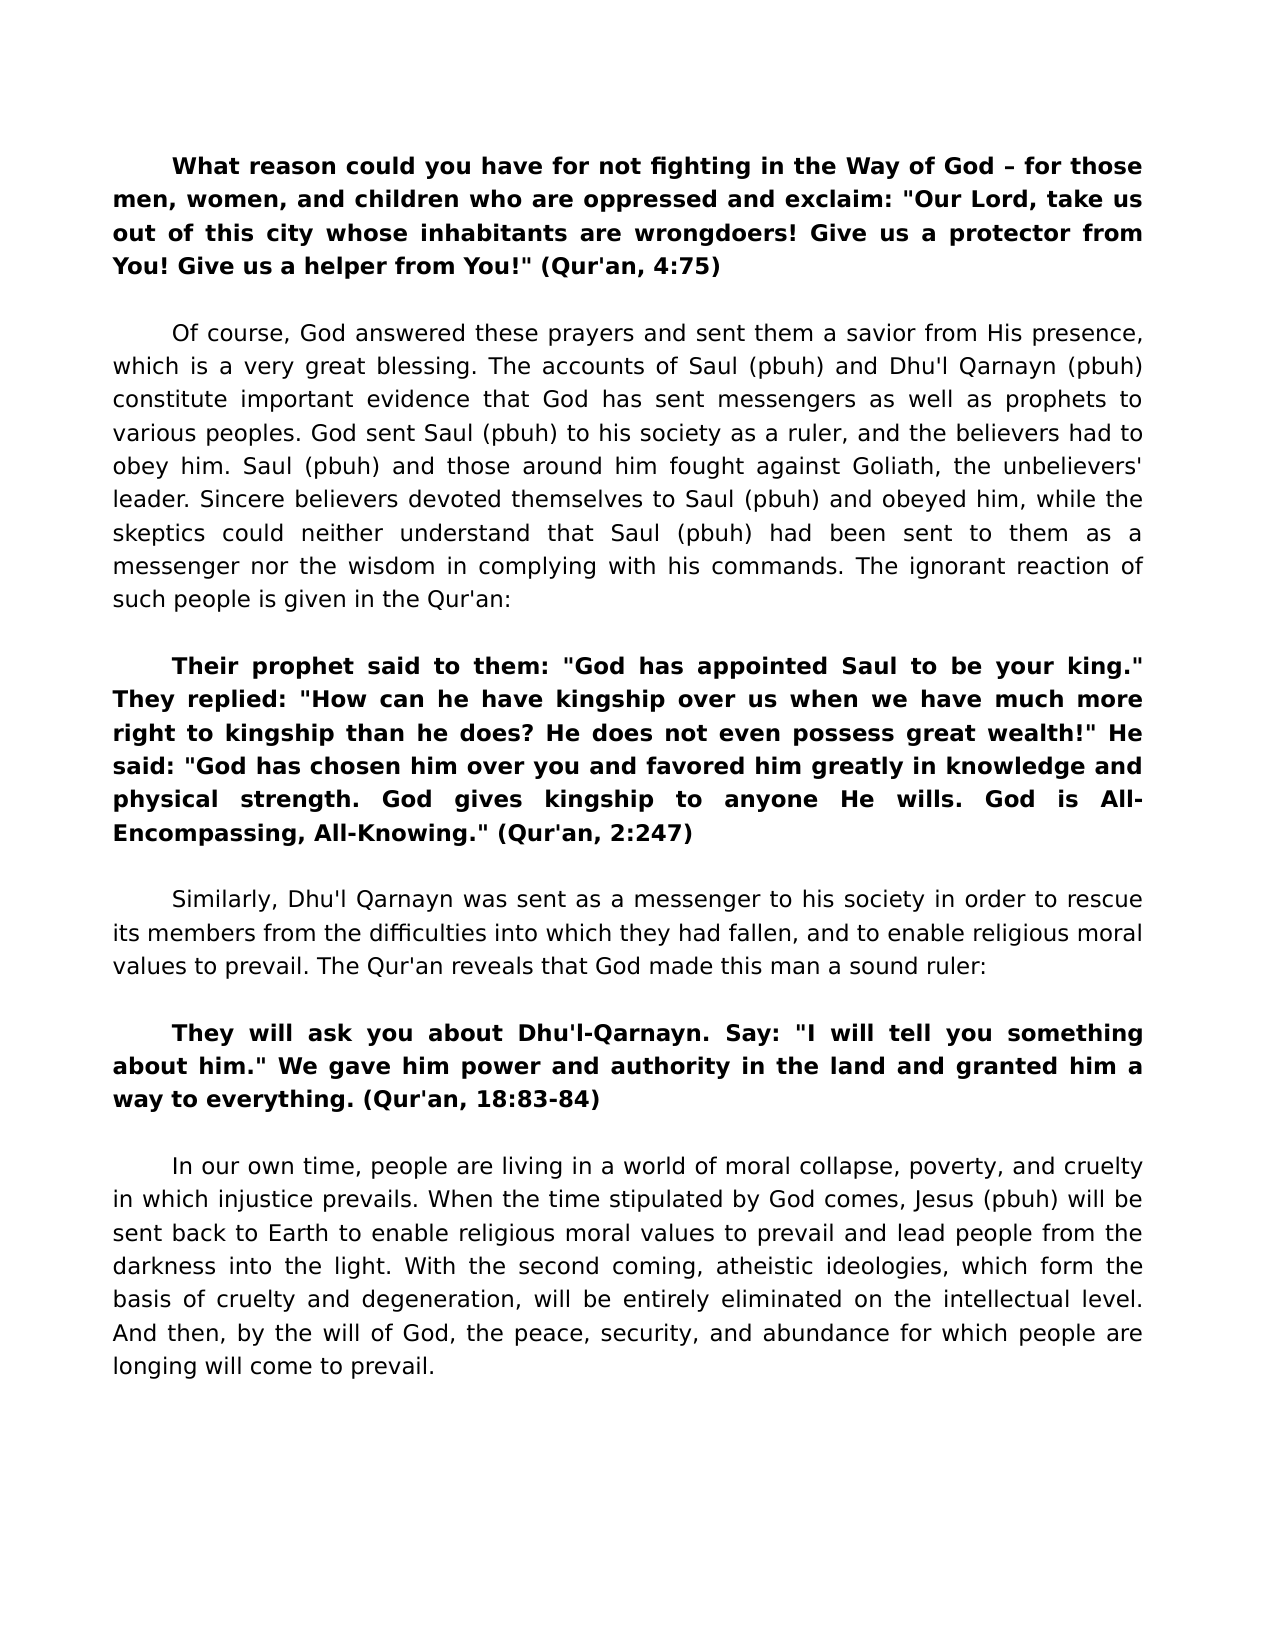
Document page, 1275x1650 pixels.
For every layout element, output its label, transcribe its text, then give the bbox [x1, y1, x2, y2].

text They will ask you about Dhu'l-Qarnayn. Say: "I will tell you something about him." We gave him power and authority in the land and granted him a way to everything. (Qur'an, 18:83-84) [112, 1014, 1145, 1114]
text In our own time, people are living in a world of moral collapse, poverty, and cruelty in which injustice prevails. When the time stipulated by God comes, Jesus (pbuh) will be sent back to Earth to enable religious moral values to prevail and lead people from the darkness into the light. With the second coming, atheistic ideologies, which form the basis of cruelty and degeneration, will be entirely eliminated on the intellectual level. And then, by the will of God, the peace, security, and abundance for which people are longing will come to prevail. [112, 1148, 1145, 1381]
text Similarly, Dhu'l Qarnayn was sent as a messenger to his society in order to rescue its members from the difficulties into which they had fallen, and to enable religious moral values to prevail. The Qur'an reveals that God made this man a sound ruler: [112, 881, 1145, 981]
text Their prophet said to them: "God has appointed Saul to be your king." They replied: "How can he have kingship over us when we have much more right to kingship than he does? He does not even possess great wealth!" He said: "God has chosen him over you and favored him greatly in knowledge and physical strength. God gives kingship to anyone He wills. God is All-Encompassing, All-Knowing." (Qur'an, 2:247) [112, 648, 1145, 848]
text Of course, God answered these prayers and sent them a savior from His presence, which is a very great blessing. The accounts of Saul (pbuh) and Dhu'l Qarnayn (pbuh) constitute important evidence that God has sent messengers as well as prophets to various peoples. God sent Saul (pbuh) to his society as a ruler, and the believers had to obey him. Saul (pbuh) and those around him fought against Goliath, the unbelievers' leader. Sincere believers devoted themselves to Saul (pbuh) and obeyed him, while the skeptics could neither understand that Saul (pbuh) had been sent to them as a messenger nor the wisdom in complying with his commands. The ignorant reaction of such people is given in the Qur'an: [112, 314, 1145, 614]
text What reason could you have for not fighting in the Way of God – for those men, women, and children who are oppressed and exclaim: "Our Lord, take us out of this city whose inhabitants are wrongdoers! Give us a protector from You! Give us a helper from You!" (Qur'an, 4:75) [112, 148, 1145, 281]
